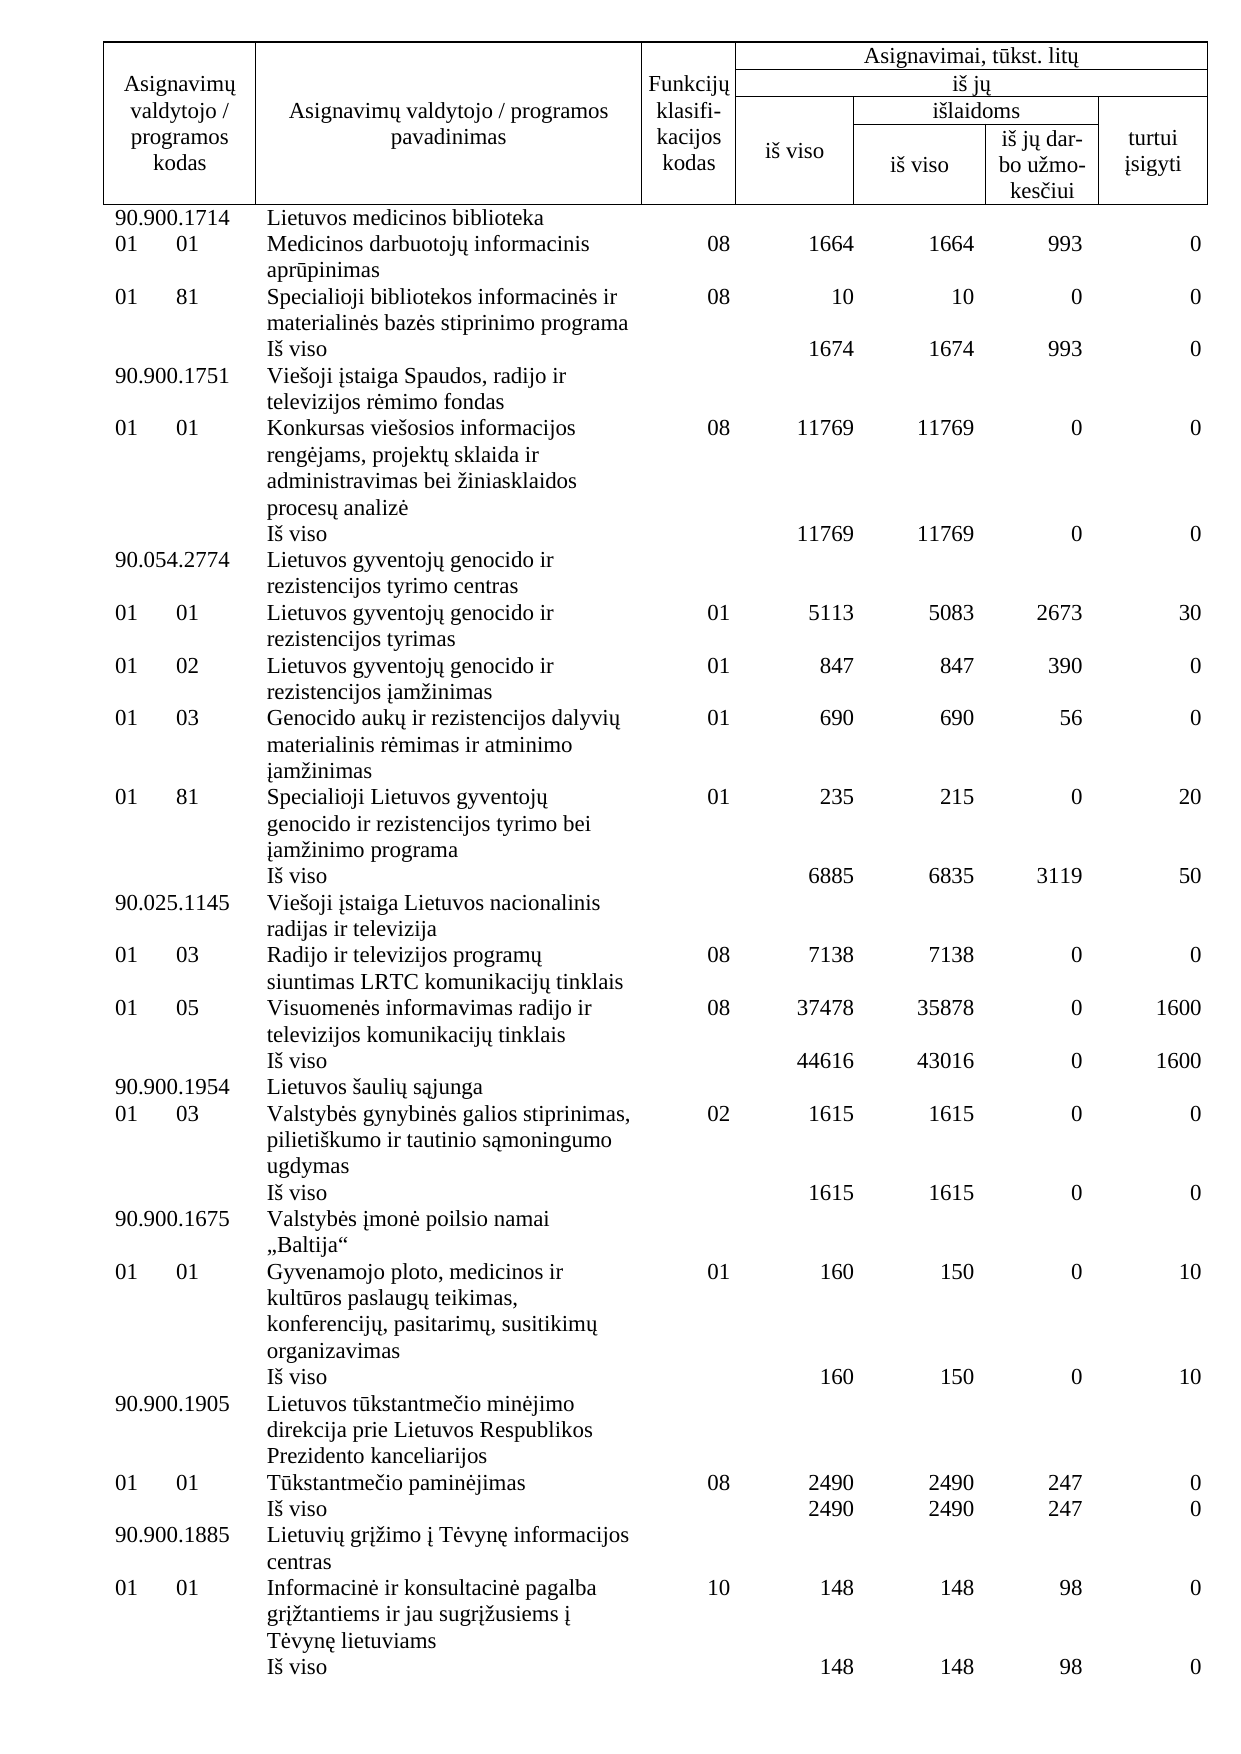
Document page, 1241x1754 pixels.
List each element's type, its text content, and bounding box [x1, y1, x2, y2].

table_cell 90.900.1905 [104, 1390, 255, 1469]
table_cell 390 [985, 652, 1093, 704]
table_cell 6835 [865, 863, 985, 889]
table_cell 35878 [865, 994, 985, 1047]
table_cell 993 [985, 335, 1093, 362]
table_cell 20 [1093, 784, 1213, 862]
table_cell išlaidoms [854, 97, 1098, 123]
table_cell 90.900.1714 [104, 205, 255, 230]
table_cell 01 [104, 599, 164, 652]
table_cell 01 [104, 1574, 164, 1653]
table_cell [1213, 784, 1221, 862]
table_cell 0 [985, 1100, 1093, 1179]
table_cell 0 [1093, 1653, 1213, 1679]
table_cell 1600 [1093, 994, 1213, 1047]
table_cell 847 [865, 652, 985, 704]
table_cell [741, 205, 865, 230]
table_cell 01 [104, 1258, 164, 1363]
table_cell 01 [646, 599, 741, 652]
table_cell 98 [985, 1574, 1093, 1653]
table_cell [1213, 652, 1221, 704]
table_cell [646, 362, 741, 414]
table_cell 0 [985, 1363, 1093, 1389]
table_cell 2490 [865, 1495, 985, 1521]
table_cell 0 [985, 1047, 1093, 1073]
table_cell 0 [1093, 230, 1213, 283]
table_cell [1213, 335, 1221, 362]
table_cell Genocido aukų ir rezistencijos dalyvių materialinis rėmimas ir atminimo įamžinimas [255, 704, 646, 783]
table_cell Lietuvos gyventojų genocido ir rezistencijos tyrimo centras [255, 546, 646, 599]
table_cell [1213, 69, 1221, 96]
table_cell Konkursas viešosios informacijos rengėjams, projektų sklaida ir administravimas bei žiniasklaidos procesų analizė [255, 415, 646, 520]
table_header [1213, 41, 1221, 69]
table_cell [646, 889, 741, 942]
table_cell [1213, 1179, 1221, 1205]
table_cell Lietuvos šaulių sąjunga [255, 1073, 646, 1100]
table_cell iš jų [736, 70, 1207, 96]
table_cell 37478 [741, 994, 865, 1047]
table_cell Iš viso [255, 1495, 646, 1521]
table_cell [1213, 1363, 1221, 1389]
table_cell 0 [1093, 283, 1213, 335]
table_cell 1664 [741, 230, 865, 283]
table_cell [1213, 1521, 1221, 1574]
table_cell Radijo ir televizijos programų siuntimas LRTC komunikacijų tinklais [255, 942, 646, 994]
table_cell [741, 362, 865, 414]
table_cell [1213, 520, 1221, 546]
table_cell Specialioji bibliotekos informacinės ir materialinės bazės stiprinimo programa [255, 283, 646, 335]
table_cell 5113 [741, 599, 865, 652]
table_cell Tūkstantmečio paminėjimas [255, 1469, 646, 1495]
table_cell 90.054.2774 [104, 546, 255, 599]
table_cell 01 [165, 1574, 255, 1653]
table_cell 98 [985, 1653, 1093, 1679]
table_cell 01 [165, 599, 255, 652]
table_header Asignavimų valdytojo / programos pavadinimas [256, 43, 641, 204]
table_cell 0 [1093, 942, 1213, 994]
table_cell Visuomenės informavimas radijo ir televizijos komunikacijų tinklais [255, 994, 646, 1047]
table_cell [165, 1363, 255, 1389]
table_cell 01 [646, 652, 741, 704]
table_cell Iš viso [255, 1179, 646, 1205]
table_cell 10 [646, 1574, 741, 1653]
table_cell [985, 1205, 1093, 1258]
table_cell [646, 863, 741, 889]
table_cell [1213, 1258, 1221, 1363]
table_cell [865, 1073, 985, 1100]
table_header Asignavimų valdytojo / programos kodas [104, 43, 255, 204]
table_cell 0 [1093, 1179, 1213, 1205]
table_cell [985, 546, 1093, 599]
table_cell 10 [1093, 1258, 1213, 1363]
table_cell [741, 546, 865, 599]
table_cell [1213, 546, 1221, 599]
table_cell 90.900.1954 [104, 1073, 255, 1100]
table_cell 03 [165, 704, 255, 783]
table_cell [646, 1390, 741, 1469]
table_cell [1213, 1495, 1221, 1521]
table_cell [741, 1205, 865, 1258]
table_cell 0 [1093, 335, 1213, 362]
table_cell 10 [1093, 1363, 1213, 1389]
table_cell [1213, 230, 1221, 283]
table_cell 2490 [741, 1469, 865, 1495]
table_cell 01 [104, 784, 164, 862]
table_cell [1213, 1100, 1221, 1179]
table_cell [1213, 1073, 1221, 1100]
table_cell 148 [741, 1653, 865, 1679]
table_cell 02 [646, 1100, 741, 1179]
table_cell 247 [985, 1495, 1093, 1521]
table_cell [741, 1073, 865, 1100]
table_cell [985, 1521, 1093, 1574]
table_cell [1213, 124, 1221, 204]
table_cell Iš viso [255, 335, 646, 362]
table_cell [1213, 1653, 1221, 1679]
table_cell 90.900.1675 [104, 1205, 255, 1258]
table_cell Iš viso [255, 1047, 646, 1073]
table_cell 7138 [741, 942, 865, 994]
table_cell 5083 [865, 599, 985, 652]
table_cell 160 [741, 1258, 865, 1363]
table_cell [1213, 1205, 1221, 1258]
table_header Asignavimai, tūkst. litų [736, 43, 1207, 69]
table_cell [985, 1390, 1093, 1469]
table_cell [646, 1047, 741, 1073]
table_cell iš jų dar-bo užmo-kesčiui [986, 125, 1098, 204]
table_cell 01 [104, 230, 164, 283]
table_cell [1213, 863, 1221, 889]
table_cell 11769 [741, 520, 865, 546]
table_cell Valstybės gynybinės galios stiprinimas, pilietiškumo ir tautinio sąmoningumo ugdymas [255, 1100, 646, 1179]
table_cell 1664 [865, 230, 985, 283]
table_cell 0 [1093, 415, 1213, 520]
table_cell [646, 205, 741, 230]
table_cell [165, 1179, 255, 1205]
table_cell [1093, 546, 1213, 599]
table_cell 10 [865, 283, 985, 335]
table_cell 0 [985, 415, 1093, 520]
table_cell [646, 520, 741, 546]
table_cell [1213, 1390, 1221, 1469]
table_cell 2490 [741, 1495, 865, 1521]
table_cell [165, 1653, 255, 1679]
table_cell 0 [1093, 1495, 1213, 1521]
table_cell 150 [865, 1258, 985, 1363]
table_cell [165, 863, 255, 889]
table_cell Gyvenamojo ploto, medicinos ir kultūros paslaugų teikimas, konferencijų, pasitarimų, susitikimų organizavimas [255, 1258, 646, 1363]
table_cell [1213, 96, 1221, 123]
table_cell Valstybės įmonė poilsio namai „Baltija“ [255, 1205, 646, 1258]
table_cell 01 [165, 230, 255, 283]
table_cell 11769 [865, 415, 985, 520]
table_cell 01 [165, 415, 255, 520]
table_cell [865, 362, 985, 414]
table_cell 01 [104, 994, 164, 1047]
table_cell 0 [985, 283, 1093, 335]
table_cell [104, 863, 164, 889]
table_cell 1674 [865, 335, 985, 362]
table_cell 1615 [865, 1179, 985, 1205]
table_cell 81 [165, 283, 255, 335]
table_cell 01 [104, 704, 164, 783]
table_cell [1213, 204, 1221, 230]
table_cell 993 [985, 230, 1093, 283]
table_cell 3119 [985, 863, 1093, 889]
table_cell [865, 1521, 985, 1574]
table_cell Iš viso [255, 520, 646, 546]
table_cell 01 [646, 1258, 741, 1363]
table_cell [646, 1073, 741, 1100]
table_cell [104, 1047, 164, 1073]
table_cell 2490 [865, 1469, 985, 1495]
table_cell iš viso [736, 97, 853, 204]
table_cell 01 [104, 415, 164, 520]
table_cell 150 [865, 1363, 985, 1389]
table_cell 0 [985, 1179, 1093, 1205]
table_cell [104, 335, 164, 362]
table_cell [1208, 96, 1213, 123]
table_cell 81 [165, 784, 255, 862]
table_cell [1093, 204, 1213, 230]
table_cell [646, 1521, 741, 1574]
table_cell [1213, 1574, 1221, 1653]
table_cell [165, 1047, 255, 1073]
table_cell [865, 1390, 985, 1469]
table_cell Lietuvos gyventojų genocido ir rezistencijos įamžinimas [255, 652, 646, 704]
table_cell 847 [741, 652, 865, 704]
table_cell 08 [646, 1469, 741, 1495]
table_cell 235 [741, 784, 865, 862]
table_cell 1615 [865, 1100, 985, 1179]
table_cell [741, 1521, 865, 1574]
table_cell 90.025.1145 [104, 889, 255, 942]
table_cell 1600 [1093, 1047, 1213, 1073]
table_cell 05 [165, 994, 255, 1047]
table_cell [865, 889, 985, 942]
table_cell [646, 335, 741, 362]
table_cell 0 [985, 942, 1093, 994]
table_cell 10 [741, 283, 865, 335]
table_cell 08 [646, 415, 741, 520]
table_cell 690 [741, 704, 865, 783]
table_cell [865, 1205, 985, 1258]
table_cell 247 [985, 1469, 1093, 1495]
table_cell 08 [646, 942, 741, 994]
table_cell [1093, 1390, 1213, 1469]
table_cell [104, 1179, 164, 1205]
table_cell [985, 889, 1093, 942]
table_cell [1213, 415, 1221, 520]
table_cell 01 [104, 1469, 164, 1495]
table_cell [646, 1363, 741, 1389]
table_cell 43016 [865, 1047, 985, 1073]
table_cell [646, 1179, 741, 1205]
table_cell Medicinos darbuotojų informacinis aprūpinimas [255, 230, 646, 283]
table_cell [985, 205, 1093, 230]
table_cell [1213, 1047, 1221, 1073]
table_cell Iš viso [255, 863, 646, 889]
table_cell 02 [165, 652, 255, 704]
table_cell 44616 [741, 1047, 865, 1073]
table_cell [1093, 1521, 1213, 1574]
table_cell 03 [165, 942, 255, 994]
table_cell 1615 [741, 1100, 865, 1179]
table_cell 08 [646, 994, 741, 1047]
table_cell 148 [865, 1574, 985, 1653]
table_cell 0 [985, 784, 1093, 862]
table_cell 0 [985, 994, 1093, 1047]
table_cell 690 [865, 704, 985, 783]
table_cell [1213, 599, 1221, 652]
table_cell [1213, 889, 1221, 942]
table_cell [1093, 362, 1213, 414]
table_cell 90.900.1751 [104, 362, 255, 414]
table_cell [646, 1653, 741, 1679]
table_cell [741, 1390, 865, 1469]
table_cell [165, 1495, 255, 1521]
table_cell 7138 [865, 942, 985, 994]
table_cell [1208, 69, 1213, 96]
table_cell 11769 [741, 415, 865, 520]
table_cell 215 [865, 784, 985, 862]
table_cell Specialioji Lietuvos gyventojų genocido ir rezistencijos tyrimo bei įamžinimo programa [255, 784, 646, 862]
table_cell Lietuvos tūkstantmečio minėjimo direkcija prie Lietuvos Respublikos Prezidento kanceliarijos [255, 1390, 646, 1469]
table_cell 0 [1093, 1469, 1213, 1495]
table_cell 01 [165, 1469, 255, 1495]
table_cell 01 [646, 784, 741, 862]
table_cell 01 [104, 1100, 164, 1179]
table_cell Viešoji įstaiga Spaudos, radijo ir televizijos rėmimo fondas [255, 362, 646, 414]
table_cell [1093, 1205, 1213, 1258]
table_cell [646, 1205, 741, 1258]
table_cell [865, 205, 985, 230]
table_cell 0 [1093, 1574, 1213, 1653]
table_cell 0 [1093, 704, 1213, 783]
table_cell 1674 [741, 335, 865, 362]
table_cell 160 [741, 1363, 865, 1389]
table_cell [1208, 124, 1213, 204]
table_cell 90.900.1885 [104, 1521, 255, 1574]
table_cell Lietuvių grįžimo į Tėvynę informacijos centras [255, 1521, 646, 1574]
table_cell 0 [1093, 520, 1213, 546]
table_cell Iš viso [255, 1363, 646, 1389]
table_cell Viešoji įstaiga Lietuvos nacionalinis radijas ir televizija [255, 889, 646, 942]
table_cell 11769 [865, 520, 985, 546]
table_cell 30 [1093, 599, 1213, 652]
table_cell 01 [104, 942, 164, 994]
table_cell 01 [104, 283, 164, 335]
table_cell turtui įsigyti [1099, 97, 1207, 204]
table_cell Lietuvos medicinos biblioteka [255, 205, 646, 230]
table_cell Iš viso [255, 1653, 646, 1679]
table_cell 01 [646, 704, 741, 783]
table_cell [1213, 1469, 1221, 1495]
table_cell 0 [1093, 1100, 1213, 1179]
table_cell [104, 1653, 164, 1679]
table_cell [985, 1073, 1093, 1100]
table_cell [741, 889, 865, 942]
table_cell iš viso [854, 125, 985, 204]
table_cell [1213, 942, 1221, 994]
table_cell [985, 362, 1093, 414]
table_cell [104, 520, 164, 546]
table_cell [1213, 362, 1221, 414]
table_cell 148 [741, 1574, 865, 1653]
table_cell 01 [165, 1258, 255, 1363]
table_cell [1213, 704, 1221, 783]
table_cell [1213, 994, 1221, 1047]
table_cell 03 [165, 1100, 255, 1179]
table_cell 0 [985, 1258, 1093, 1363]
table_cell [646, 1495, 741, 1521]
table_cell 148 [865, 1653, 985, 1679]
table_cell 01 [104, 652, 164, 704]
table_cell [165, 520, 255, 546]
table_cell 2673 [985, 599, 1093, 652]
table_cell [104, 1495, 164, 1521]
table_cell 50 [1093, 863, 1213, 889]
table_cell [1093, 1073, 1213, 1100]
table_cell 6885 [741, 863, 865, 889]
table_cell Lietuvos gyventojų genocido ir rezistencijos tyrimas [255, 599, 646, 652]
table_cell [865, 546, 985, 599]
table_cell [1093, 889, 1213, 942]
table_cell 0 [985, 520, 1093, 546]
table_cell [165, 335, 255, 362]
table_cell [1213, 283, 1221, 335]
table_cell 08 [646, 283, 741, 335]
table_cell [104, 1363, 164, 1389]
table_cell 56 [985, 704, 1093, 783]
table_cell Informacinė ir konsultacinė pagalba grįžtantiems ir jau sugrįžusiems į Tėvynę lietuviams [255, 1574, 646, 1653]
table_cell 1615 [741, 1179, 865, 1205]
table_cell 0 [1093, 652, 1213, 704]
table_header Funkcijų klasifi- kacijos kodas [642, 43, 735, 204]
table_cell [646, 546, 741, 599]
table_header [1208, 41, 1213, 69]
table_cell 08 [646, 230, 741, 283]
